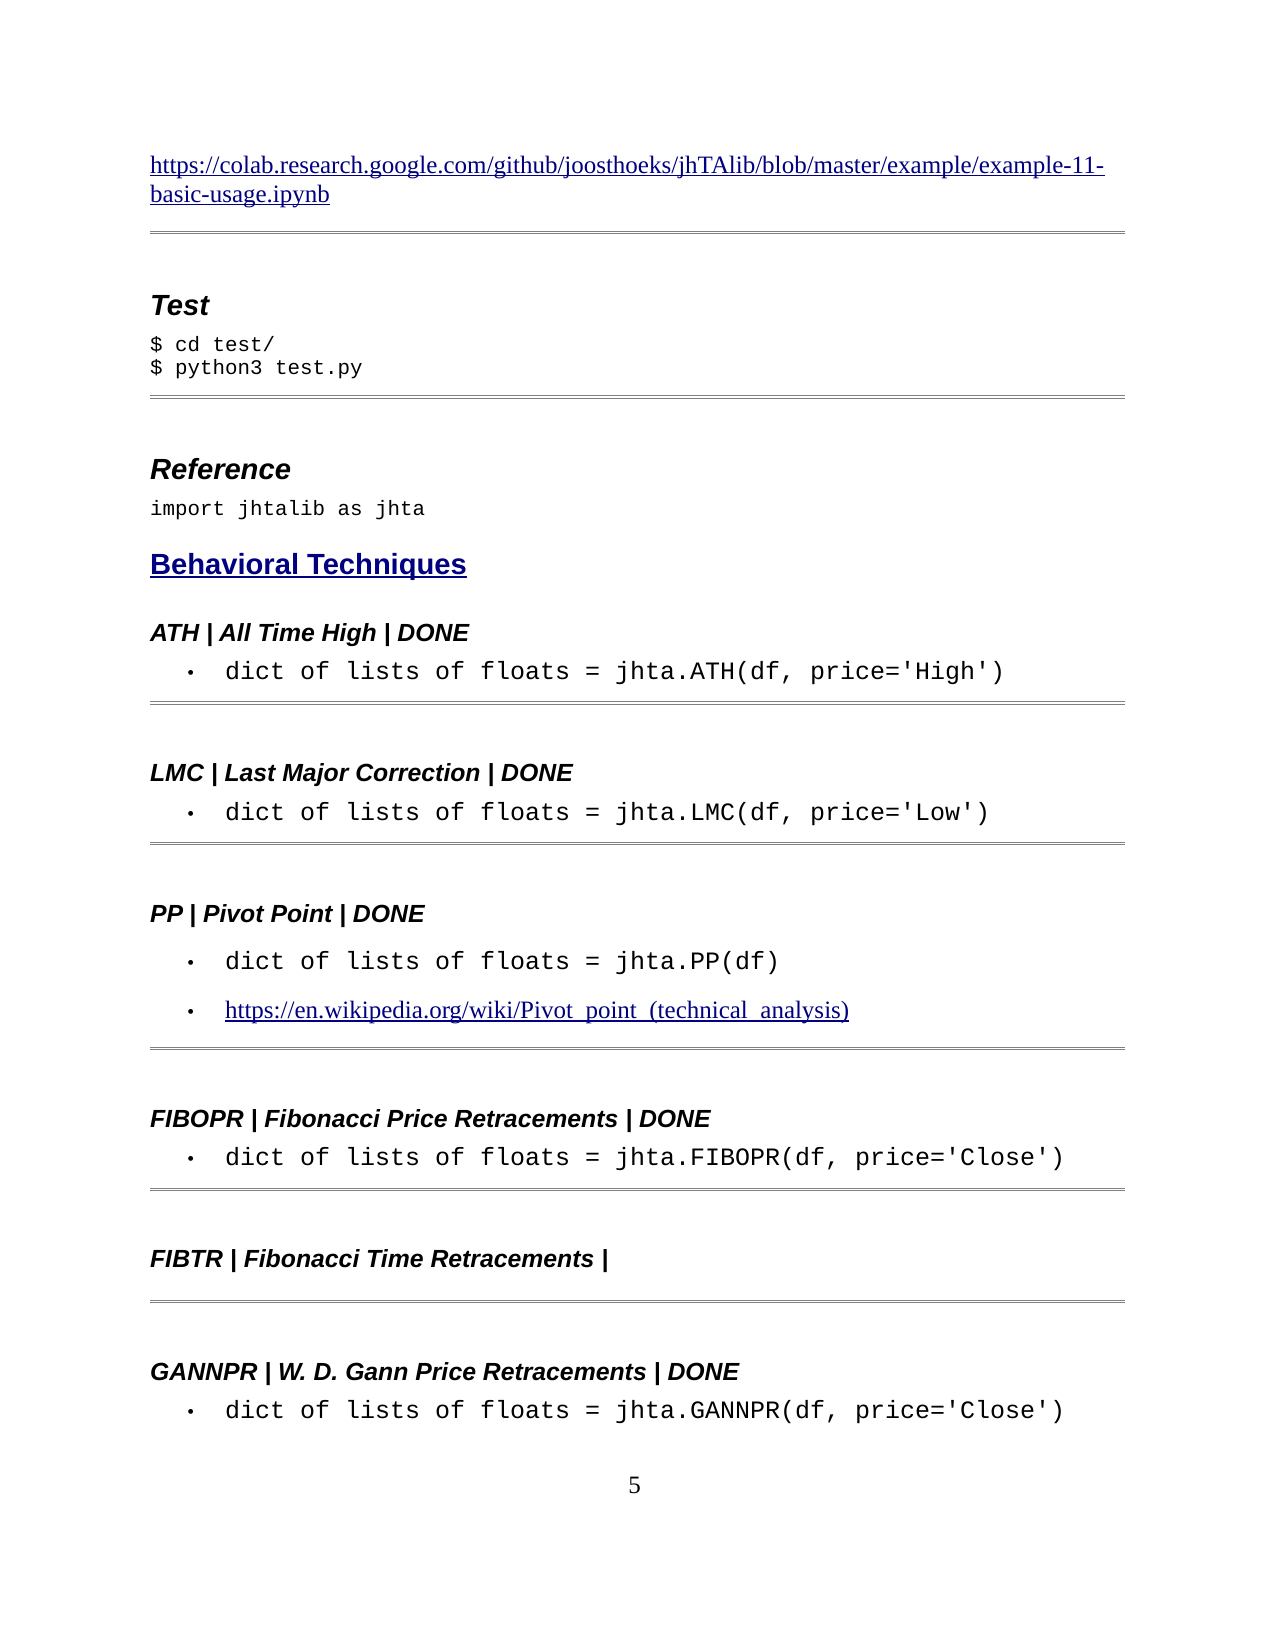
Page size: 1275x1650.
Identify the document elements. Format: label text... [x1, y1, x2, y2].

subtitle GANNPR | W. D. Gann Price Retracements | DONE [150, 1357, 1125, 1385]
text $ cd test/ [150, 334, 1125, 357]
list dict of lists of floats = jhta.FIBOPR(df, price='Close') [187, 1145, 1125, 1173]
subtitle ATH | All Time High | DONE [150, 618, 1125, 646]
list dict of lists of floats = jhta.LMC(df, price='Low') [187, 799, 1125, 828]
subtitle FIBOPR | Fibonacci Price Retracements | DONE [150, 1104, 1125, 1132]
text import jhtalib as jhta [150, 498, 1125, 522]
list https://en.wikipedia.org/wiki/Pivot_point_(technical_analysis) [187, 995, 1125, 1024]
text https://colab.research.google.com/github/joosthoeks/jhTAlib/blob/master/example/example-11-basic-usage.ipynb [150, 150, 1125, 207]
text $ python3 test.py [150, 357, 1125, 381]
subtitle PP | Pivot Point | DONE [150, 899, 1125, 927]
subtitle LMC | Last Major Correction | DONE [150, 758, 1125, 787]
subtitle FIBTR | Fibonacci Time Retracements | [150, 1244, 1125, 1273]
list dict of lists of floats = jhta.GANNPR(df, price='Close') [187, 1398, 1125, 1426]
subtitle Behavioral Techniques [150, 547, 1125, 580]
subtitle Reference [150, 452, 1125, 486]
list dict of lists of floats = jhta.ATH(df, price='High') [187, 659, 1125, 687]
list dict of lists of floats = jhta.PP(df) [187, 949, 1125, 977]
subtitle Test [150, 288, 1125, 321]
